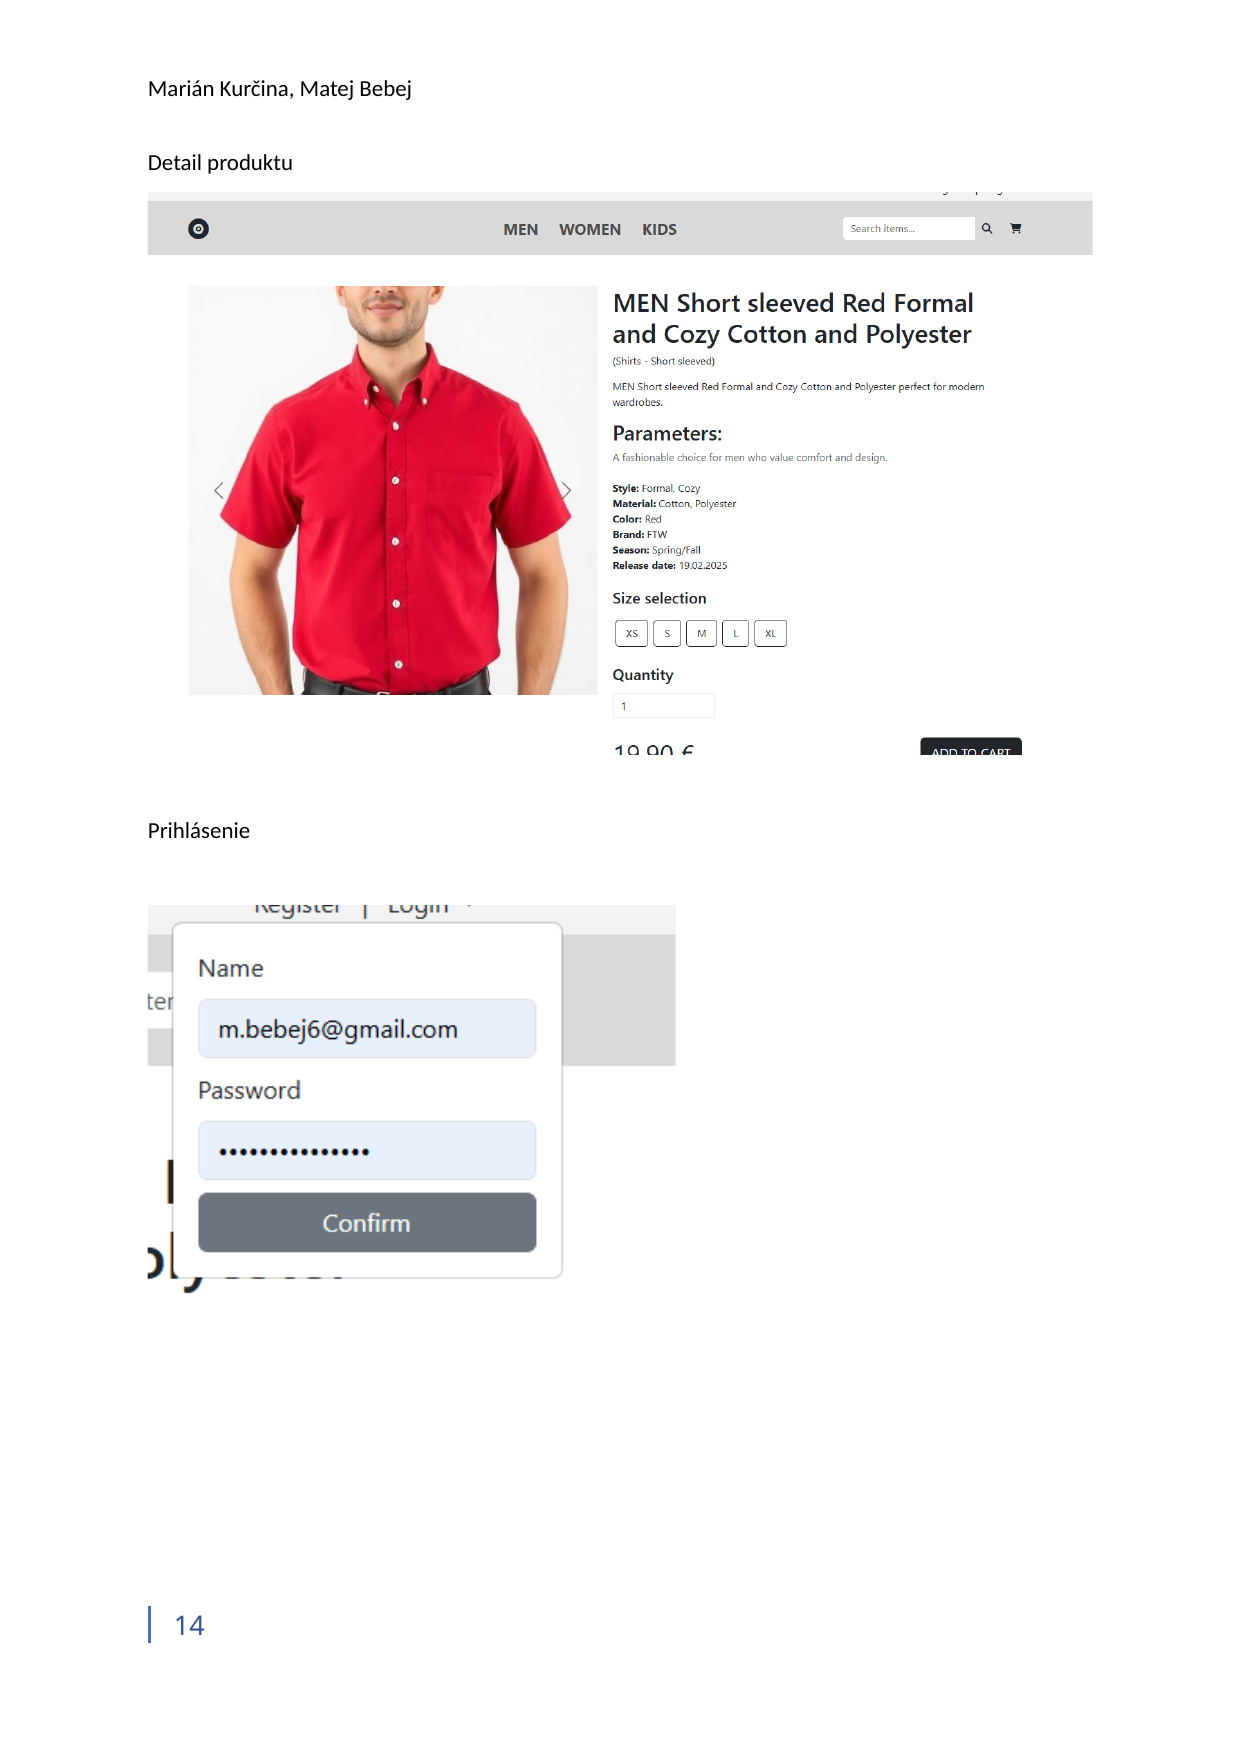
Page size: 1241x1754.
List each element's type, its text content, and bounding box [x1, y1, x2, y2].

text Detail produktu [148, 148, 1093, 176]
text Prihlásenie [148, 816, 1093, 844]
